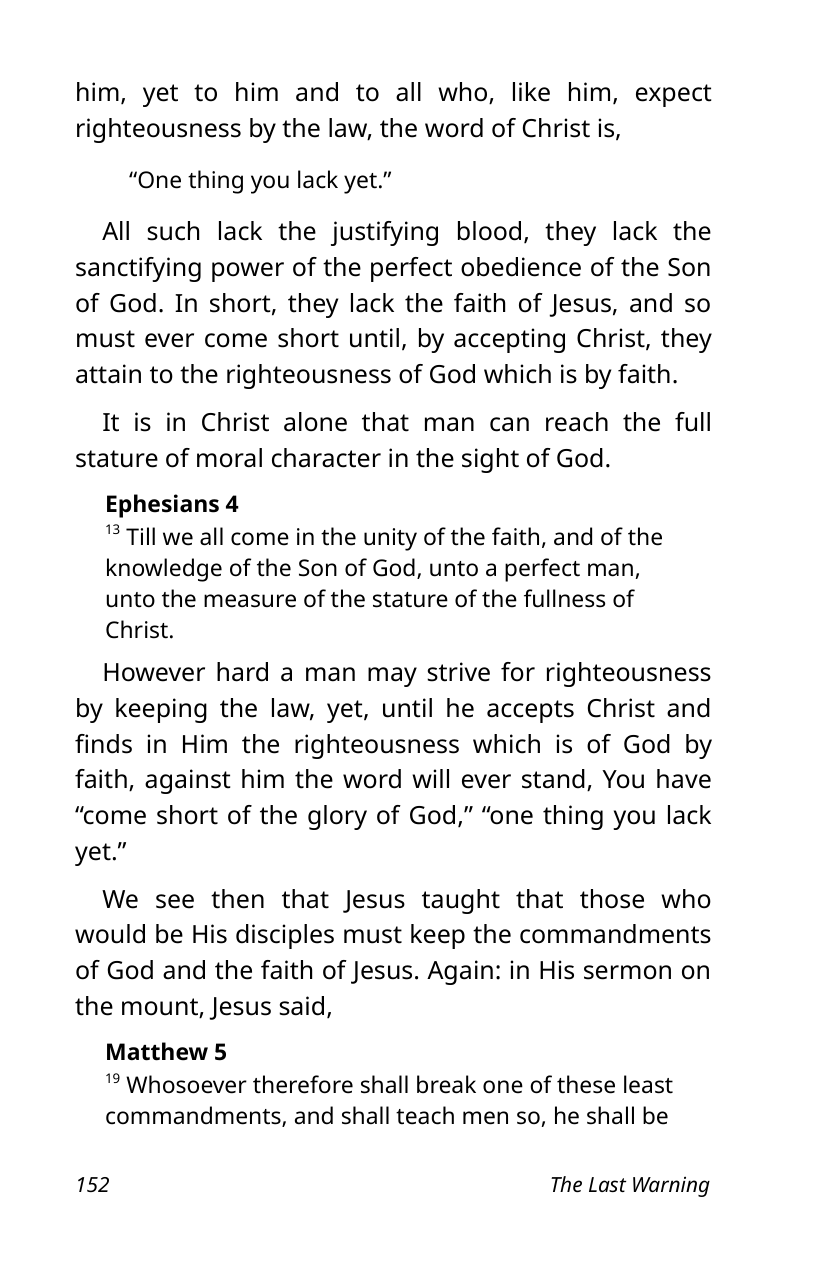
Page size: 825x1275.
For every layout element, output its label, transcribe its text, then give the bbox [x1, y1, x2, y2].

text him, yet to him and to all who, like him, expect righteousness by the law, the word of Christ is, [75, 75, 712, 145]
text “One thing you lack yet.” [105, 164, 682, 196]
text We see then that Jesus taught that those who would be His disciples must keep the commandments of God and the faith of Jesus. Again: in His sermon on the mount, Jesus said, [75, 881, 712, 1022]
text However hard a man may strive for righteousness by keeping the law, yet, until he accepts Christ and finds in Him the righteousness which is of God by faith, against him the word will ever stand, You have “come short of the glory of God,” “one thing you lack yet.” [75, 655, 712, 867]
text Ephesians 4 [105, 488, 712, 519]
text Matthew 5 [105, 1036, 712, 1067]
text All such lack the justifying blood, they lack the sanctifying power of the perfect obedience of the Son of God. In short, they lack the faith of Jesus, and so must ever come short until, by accepting Christ, they attain to the righteousness of God which is by faith. [75, 214, 712, 391]
text 13 Till we all come in the unity of the faith, and of the knowledge of the Son of God, unto a perfect man, unto the measure of the stature of the fullness of Christ. [105, 521, 682, 646]
text 19 Whosoever therefore shall break one of these least commandments, and shall teach men so, he shall be [105, 1069, 682, 1131]
text It is in Christ alone that man can reach the full stature of moral character in the sight of God. [75, 404, 712, 474]
